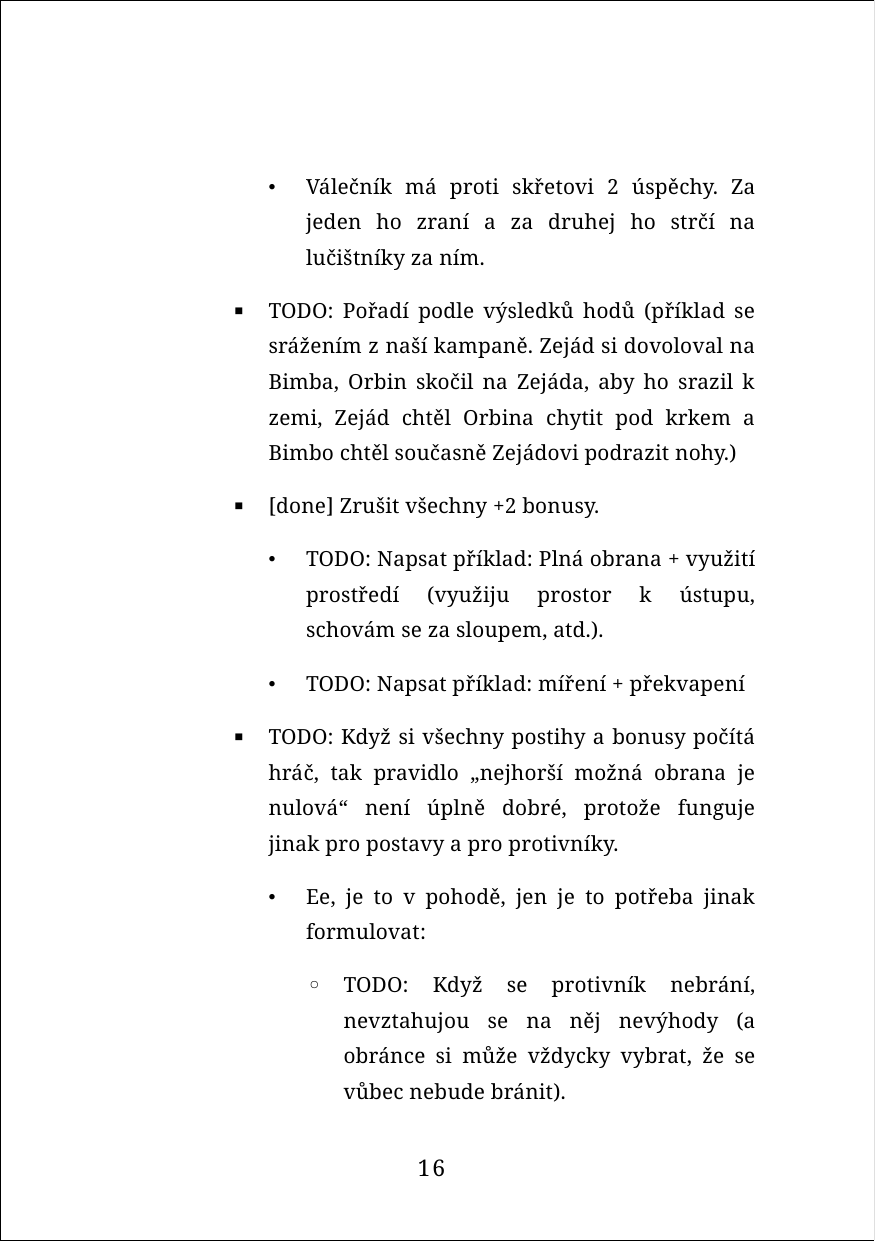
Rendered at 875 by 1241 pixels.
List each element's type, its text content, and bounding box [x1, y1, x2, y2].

list TODO: Napsat příklad: Plná obrana + využití prostředí (využiju prostor k ústupu, schovám se za sloupem, atd.). [268, 544, 756, 644]
list TODO: Napsat příklad: míření + překvapení [268, 669, 756, 697]
list Válečník má proti skřetovi 2 úspěchy. Za jeden ho zraní a za druhej ho strčí na lučištníky za ním. [268, 172, 756, 271]
list TODO: Když si všechny postihy a bonusy počítá hráč, tak pravidlo „nejhorší možná obrana je nulová“ není úplně dobré, protože funguje jinak pro postavy a pro protivníky. [231, 722, 756, 857]
list TODO: Pořadí podle výsledků hodů (příklad se srážením z naší kampaně. Zejád si dovoloval na Bimba, Orbin skočil na Zejáda, aby ho srazil k zemi, Zejád chtěl Orbina chytit pod krkem a Bimbo chtěl současně Zejádovi podrazit nohy.) [231, 296, 756, 467]
list TODO: Když se protivník nebrání, nevztahujou se na něj nevýhody (a obránce si může vždycky vybrat, že se vůbec nebude bránit). [306, 971, 756, 1106]
list [done] Zrušit všechny +2 bonusy. [231, 491, 756, 520]
list Ee, je to v pohodě, jen je to potřeba jinak formulovat: [268, 882, 756, 946]
